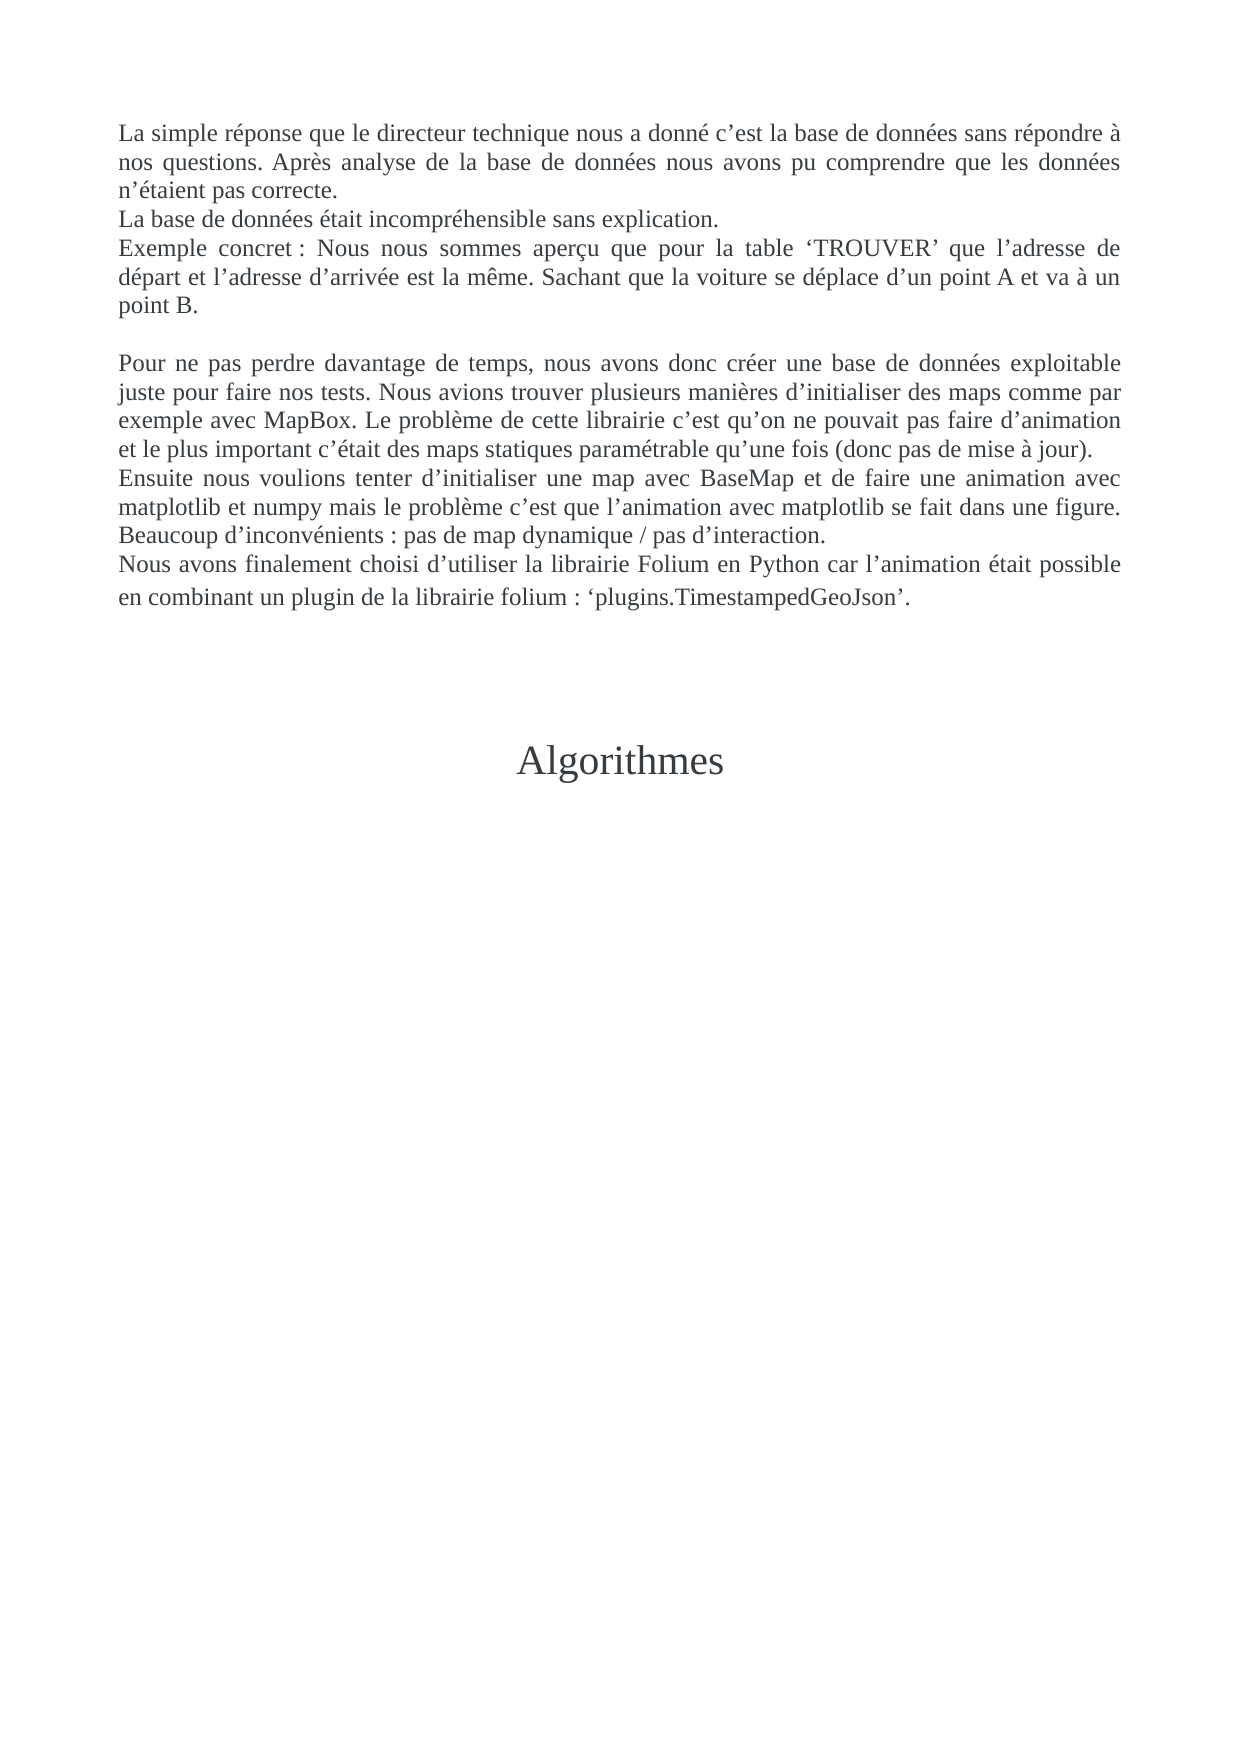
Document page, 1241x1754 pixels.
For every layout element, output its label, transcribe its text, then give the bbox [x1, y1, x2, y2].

text Algorithmes [118, 735, 1122, 783]
text Exemple concret : Nous nous sommes aperçu que pour la table ‘TROUVER’ que l’adresse de départ et l’adresse d’arrivée est la même. Sachant que la voiture se déplace d’un point A et va à un point B. [118, 233, 1122, 319]
text Ensuite nous voulions tenter d’initialiser une map avec BaseMap et de faire une animation avec matplotlib et numpy mais le problème c’est que l’animation avec matplotlib se fait dans une figure. Beaucoup d’inconvénients : pas de map dynamique / pas d’interaction. [118, 463, 1122, 549]
text La simple réponse que le directeur technique nous a donné c’est la base de données sans répondre à nos questions. Après analyse de la base de données nous avons pu comprendre que les données n’étaient pas correcte. [118, 118, 1122, 204]
text Nous avons finalement choisi d’utiliser la librairie Folium en Python car l’animation était possible en combinant un plugin de la librairie folium : ‘plugins.TimestampedGeoJson’. [118, 549, 1122, 611]
text Pour ne pas perdre davantage de temps, nous avons donc créer une base de données exploitable juste pour faire nos tests. Nous avions trouver plusieurs manières d’initialiser des maps comme par exemple avec MapBox. Le problème de cette librairie c’est qu’on ne pouvait pas faire d’animation et le plus important c’était des maps statiques paramétrable qu’une fois (donc pas de mise à jour). [118, 348, 1122, 463]
text La base de données était incompréhensible sans explication. [118, 204, 1122, 233]
